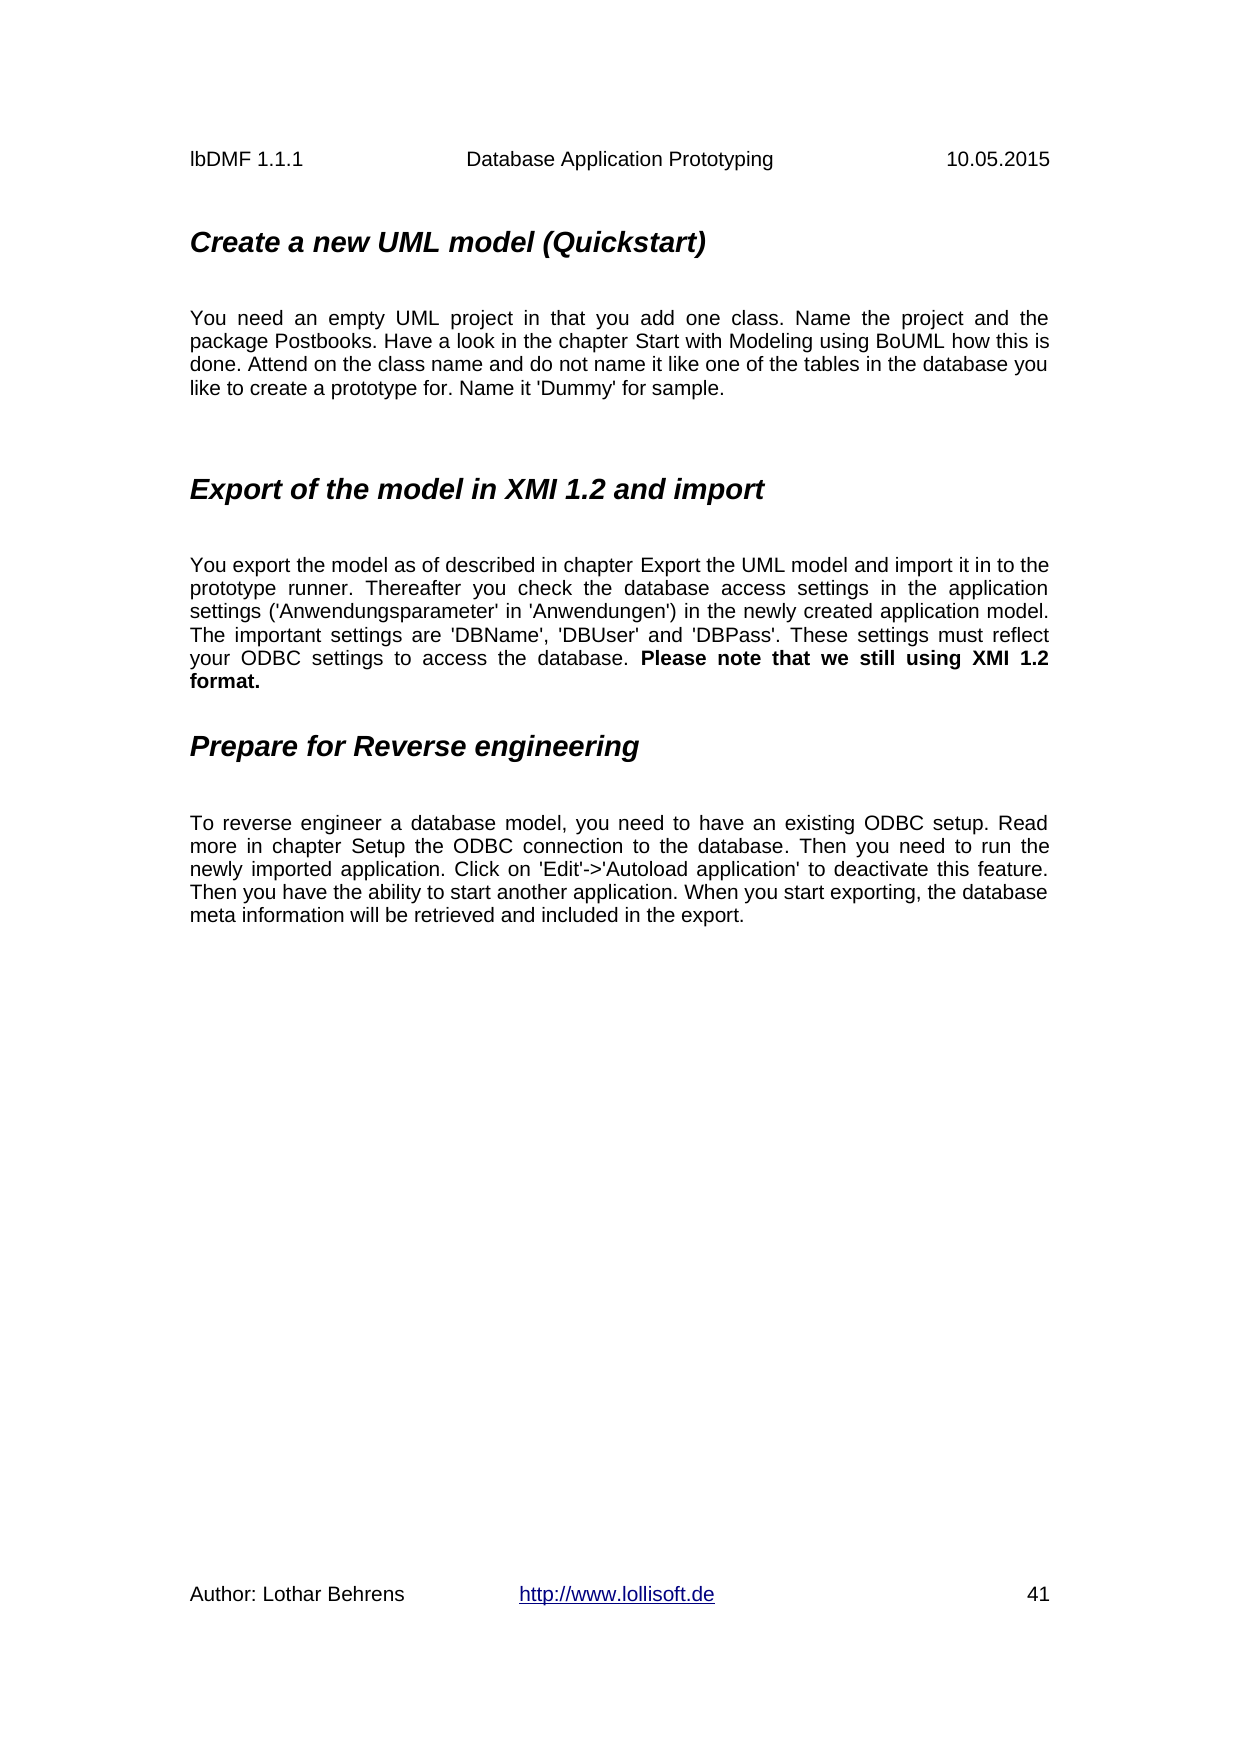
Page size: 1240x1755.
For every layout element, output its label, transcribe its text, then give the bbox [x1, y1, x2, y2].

text You export the model as of described in chapter Export the UML model and import it in to the prototype runner. Thereafter you check the database access settings in the application settings ('Anwendungsparameter' in 'Anwendungen') in the newly created application model. The important settings are 'DBName', 'DBUser' and 'DBPass'. These settings must reflect your ODBC settings to access the database. Please note that we still using XMI 1.2 format. [189, 553, 1050, 693]
text You need an empty UML project in that you add one class. Name the project and the package Postbooks. Have a look in the chapter Start with Modeling using BoUML how this is done. Attend on the class name and do not name it like one of the tables in the database you like to create a prototype for. Name it 'Dummy' for sample. [189, 306, 1050, 399]
text To reverse engineer a database model, you need to have an existing ODBC setup. Read more in chapter Setup the ODBC connection to the database. Then you need to run the newly imported application. Click on 'Edit'->'Autoload application' to deactivate this feature. Then you have the ability to start another application. When you start exporting, the database meta information will be retrieved and included in the export. [189, 811, 1050, 927]
subtitle Export of the model in XMI 1.2 and import [189, 473, 1050, 505]
subtitle Prepare for Reverse engineering [189, 730, 1050, 763]
subtitle Create a new UML model (Quickstart) [189, 226, 1050, 258]
